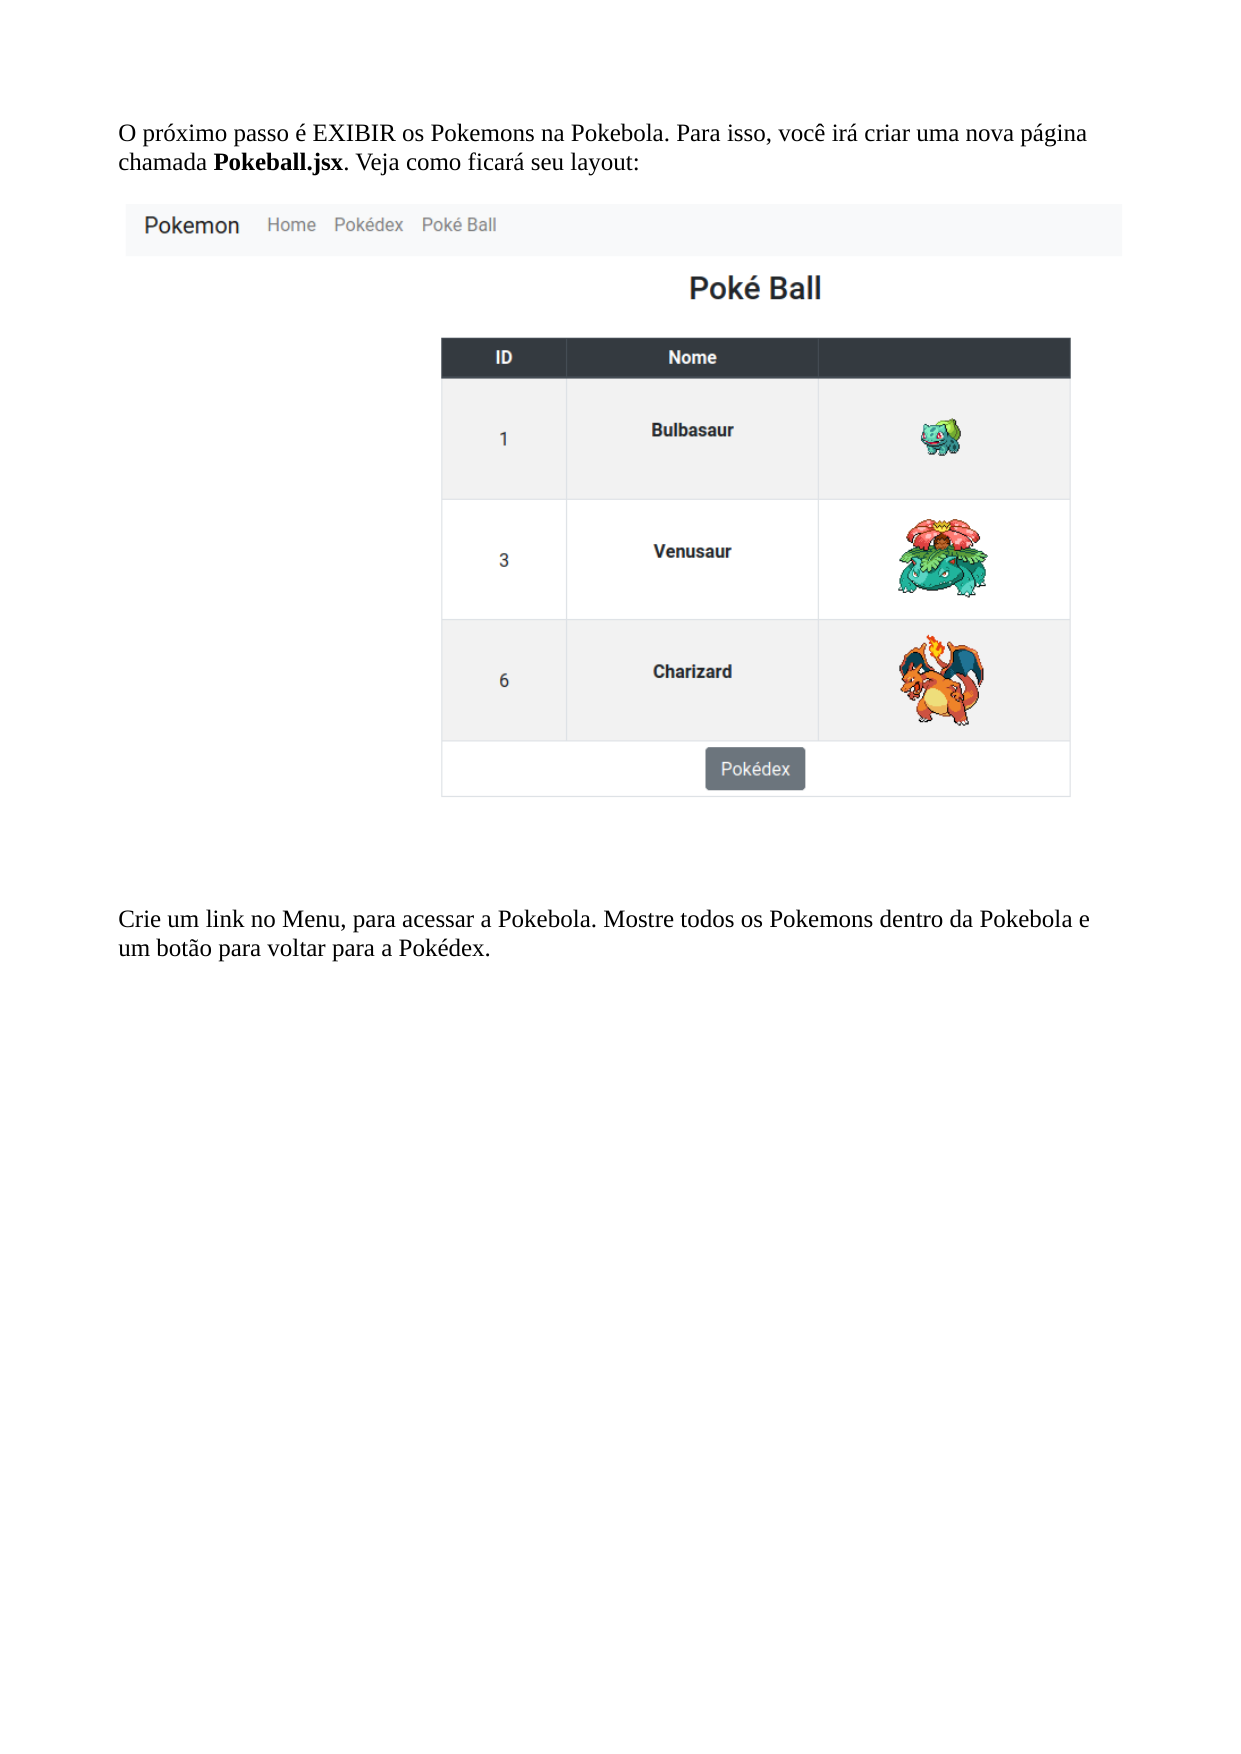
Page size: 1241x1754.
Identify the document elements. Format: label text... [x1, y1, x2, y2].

text O próximo passo é EXIBIR os Pokemons na Pokebola. Para isso, você irá criar uma nova página chamada Pokeball.jsx. Veja como ficará seu layout: [118, 118, 1122, 176]
text Crie um link no Menu, para acessar a Pokebola. Mostre todos os Pokemons dentro da Pokebola e um botão para voltar para a Pokédex. [118, 904, 1122, 962]
picture [118, 204, 1123, 847]
